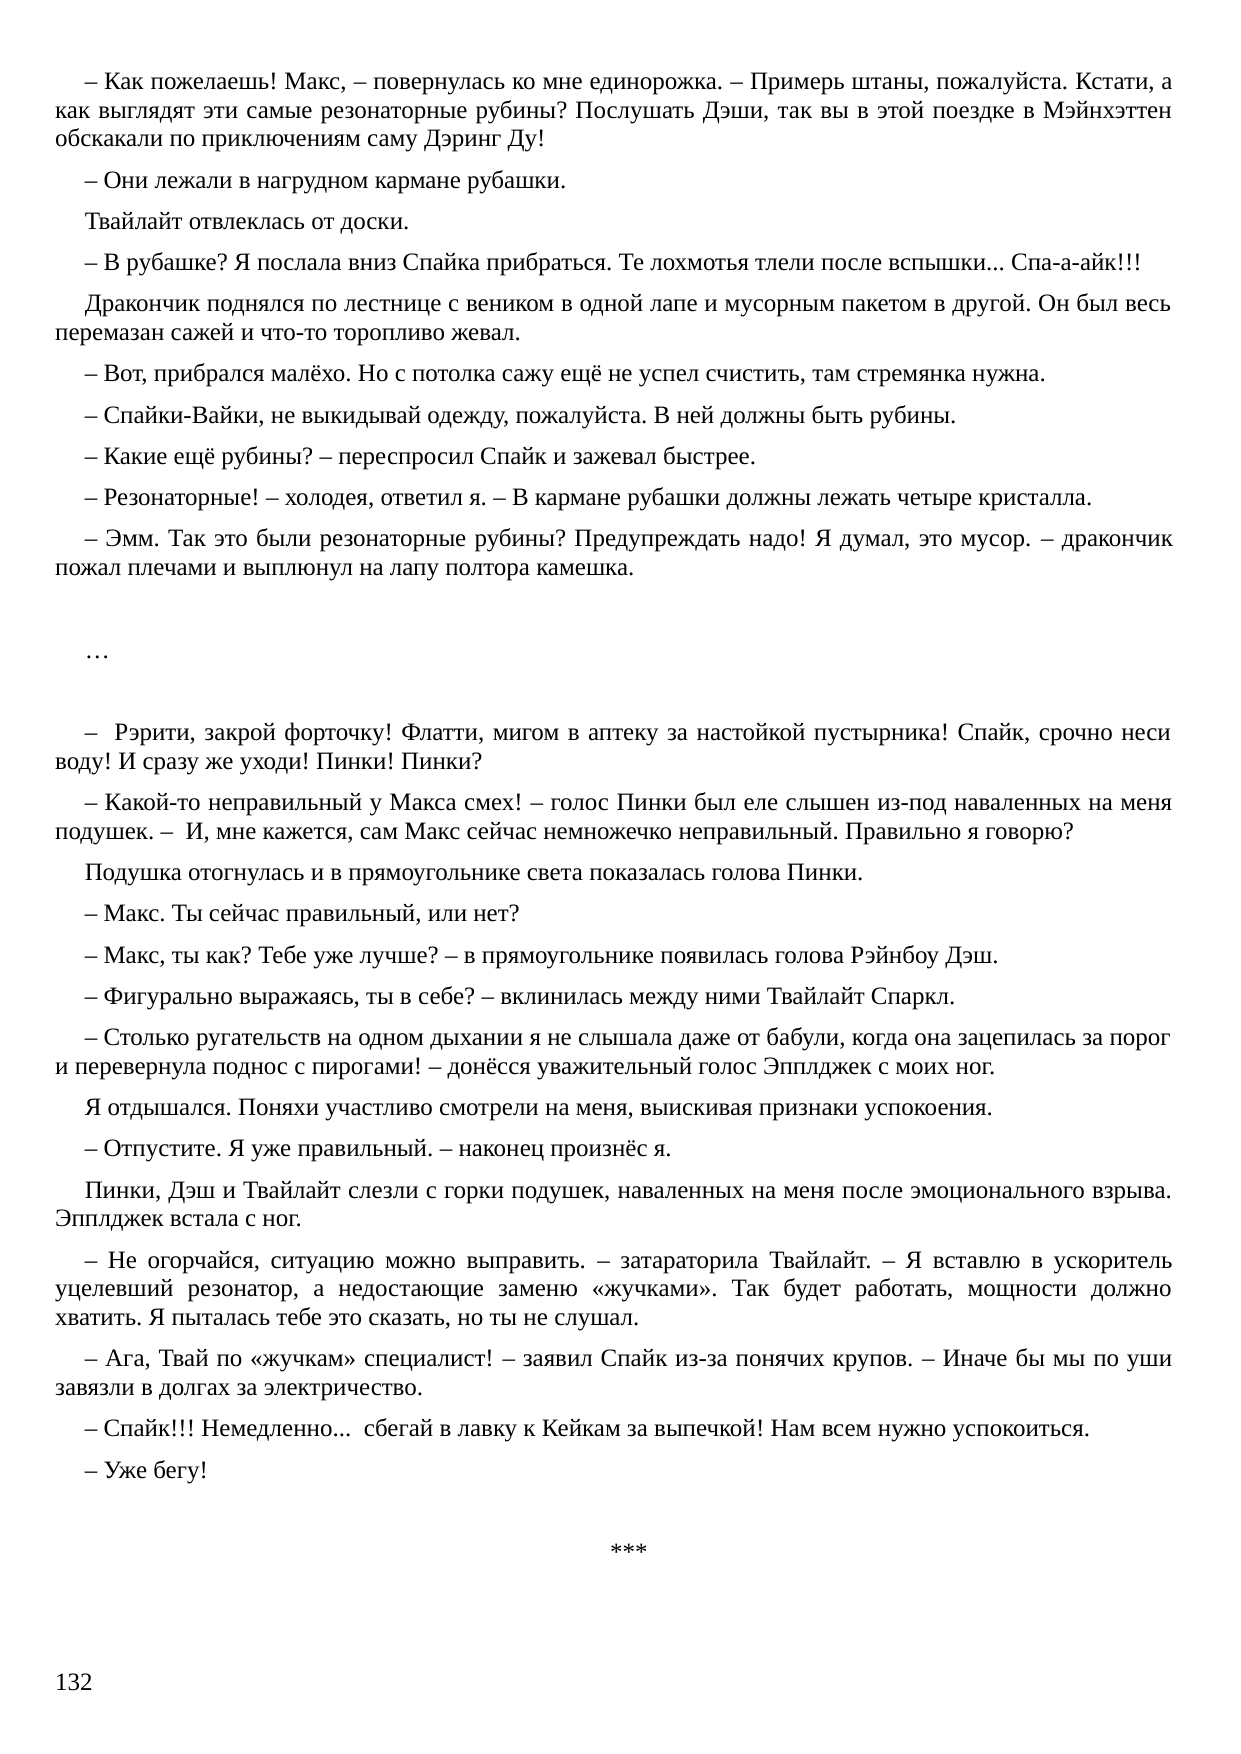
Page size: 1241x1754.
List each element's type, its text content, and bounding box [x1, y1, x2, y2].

text Пинки, Дэш и Твайлайт слезли с горки подушек, наваленных на меня после эмоционального взрыва. Эпплджек встала с ног. [55, 1175, 1173, 1232]
text *** [55, 1537, 1173, 1566]
text Дракончик поднялся по лестнице с веником в одной лапе и мусорным пакетом в другой. Он был весь перемазан сажей и что-то торопливо жевал. [55, 288, 1173, 346]
text Я отдышался. Поняхи участливо смотрели на меня, выискивая признаки успокоения. [55, 1092, 1173, 1121]
text – Они лежали в нагрудном кармане рубашки. [55, 165, 1173, 193]
text – Рэрити, закрой форточку! Флатти, мигом в аптеку за настойкой пустырника! Спайк, срочно неси воду! И сразу же уходи! Пинки! Пинки? [55, 717, 1173, 775]
text … [55, 635, 1173, 663]
text – Спайк!!! Немедленно... сбегай в лавку к Кейкам за выпечкой! Нам всем нужно успокоиться. [55, 1413, 1173, 1442]
text – Какой-то неправильный у Макса смех! – голос Пинки был еле слышен из-под наваленных на меня подушек. – И, мне кажется, сам Макс сейчас немножечко неправильный. Правильно я говорю? [55, 787, 1173, 845]
text – Ага, Твай по «жучкам» специалист! – заявил Спайк из-за понячих крупов. – Иначе бы мы по уши завязли в долгах за электричество. [55, 1343, 1173, 1401]
text Твайлайт отвлеклась от доски. [55, 206, 1173, 235]
text – Макс, ты как? Тебе уже лучше? – в прямоугольнике появилась голова Рэйнбоу Дэш. [55, 940, 1173, 968]
text – Макс. Ты сейчас правильный, или нет? [55, 898, 1173, 927]
text – Какие ещё рубины? – переспросил Спайк и зажевал быстрее. [55, 441, 1173, 470]
text – Вот, прибрался малёхо. Но с потолка сажу ещё не успел счистить, там стремянка нужна. [55, 358, 1173, 387]
text – Как пожелаешь! Макс, – повернулась ко мне единорожка. – Примерь штаны, пожалуйста. Кстати, а как выглядят эти самые резонаторные рубины? Послушать Дэши, так вы в этой поездке в Мэйнхэттен обскакали по приключениям саму Дэринг Ду! [55, 66, 1173, 152]
text – В рубашке? Я послала вниз Спайка прибраться. Те лохмотья тлели после вспышки... Спа-а-айк!!! [55, 247, 1173, 276]
text – Отпустите. Я уже правильный. – наконец произнёс я. [55, 1133, 1173, 1162]
text – Эмм. Так это были резонаторные рубины? Предупреждать надо! Я думал, это мусор. – дракончик пожал плечами и выплюнул на лапу полтора камешка. [55, 523, 1173, 581]
text – Резонаторные! – холодея, ответил я. – В кармане рубашки должны лежать четыре кристалла. [55, 482, 1173, 511]
text – Уже бегу! [55, 1455, 1173, 1483]
text – Фигурально выражаясь, ты в себе? – вклинилась между ними Твайлайт Спаркл. [55, 981, 1173, 1010]
text Подушка отогнулась и в прямоугольнике света показалась голова Пинки. [55, 857, 1173, 886]
text – Спайки-Вайки, не выкидывай одежду, пожалуйста. В ней должны быть рубины. [55, 400, 1173, 428]
text – Не огорчайся, ситуацию можно выправить. – затараторила Твайлайт. – Я вставлю в ускоритель уцелевший резонатор, а недостающие заменю «жучками». Так будет работать, мощности должно хватить. Я пыталась тебе это сказать, но ты не слушал. [55, 1245, 1173, 1331]
text – Столько ругательств на одном дыхании я не слышала даже от бабули, когда она зацепилась за порог и перевернула поднос с пирогами! – донёсся уважительный голос Эпплджек с моих ног. [55, 1022, 1173, 1080]
